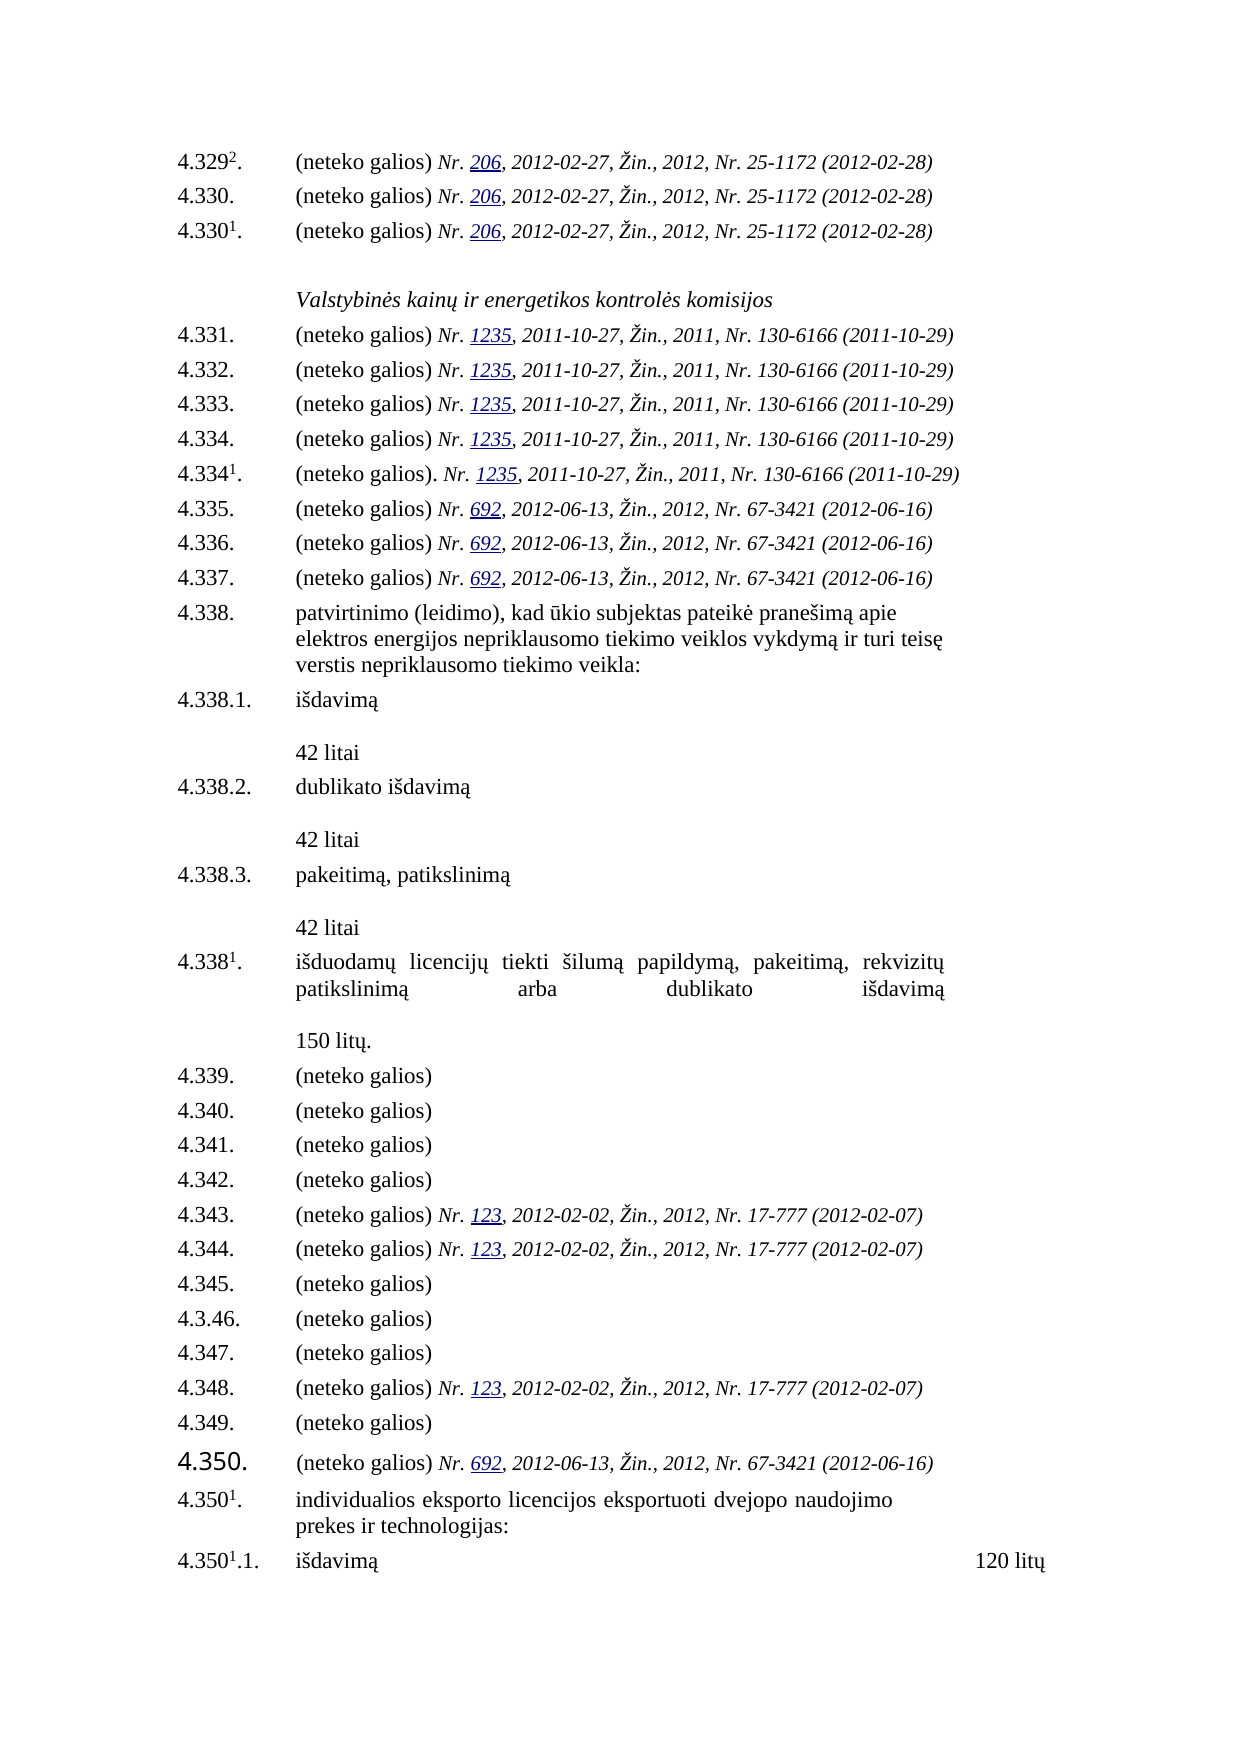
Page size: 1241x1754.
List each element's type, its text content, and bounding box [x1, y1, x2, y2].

text 4.330. (neteko galios) Nr. 206, 2012-02-27, Žin., 2012, Nr. 25-1172 (2012-02-28) [177, 182, 1122, 209]
text 4.337. (neteko galios) Nr. 692, 2012-06-13, Žin., 2012, Nr. 67-3421 (2012-06-16) [177, 564, 1122, 590]
text 4.333. (neteko galios) Nr. 1235, 2011-10-27, Žin., 2011, Nr. 130-6166 (2011-10-29) [177, 391, 1122, 417]
text 4.338.3. pakeitimą, patikslinimą 42 litai [177, 861, 945, 940]
text 4.336. (neteko galios) Nr. 692, 2012-06-13, Žin., 2012, Nr. 67-3421 (2012-06-16) [177, 529, 1122, 556]
text 4.341. (neteko galios) [177, 1131, 945, 1158]
text 4.349. (neteko galios) [177, 1409, 945, 1435]
text 4.332. (neteko galios) Nr. 1235, 2011-10-27, Žin., 2011, Nr. 130-6166 (2011-10-29) [177, 356, 1122, 382]
text Valstybinės kainų ir energetikos kontrolės komisijos [177, 286, 945, 313]
text 4.3.46. (neteko galios) [177, 1305, 945, 1331]
text 4.343. (neteko galios) Nr. 123, 2012-02-02, Žin., 2012, Nr. 17-777 (2012-02-07) [177, 1201, 930, 1227]
text 4.342. (neteko galios) [177, 1166, 945, 1192]
list (neteko galios) Nr. 692, 2012-06-13, Žin., 2012, Nr. 67-3421 (2012-06-16) [177, 1443, 945, 1478]
text 4.347. (neteko galios) [177, 1339, 945, 1366]
text 4.3301. (neteko galios) Nr. 206, 2012-02-27, Žin., 2012, Nr. 25-1172 (2012-02-28) [177, 217, 1122, 243]
text 4.3501.1. išdavimą 120 litų [177, 1547, 1122, 1573]
text 4.3501. individualios eksporto licencijos eksportuoti dvejopo naudojimo prekes ir technologijas: [177, 1486, 901, 1539]
text 4.3381. išduodamų licencijų tiekti šilumą papildymą, pakeitimą, rekvizitų patikslinimą arba dublikato išdavimą 150 litų. [177, 948, 945, 1054]
text 4.345. (neteko galios) [177, 1270, 945, 1296]
text 4.340. (neteko galios) [177, 1097, 945, 1123]
text 4.339. (neteko galios) [177, 1062, 945, 1088]
text 4.335. (neteko galios) Nr. 692, 2012-06-13, Žin., 2012, Nr. 67-3421 (2012-06-16) [177, 494, 1122, 521]
text 4.338.1. išdavimą 42 litai [177, 686, 945, 765]
text 4.334. (neteko galios) Nr. 1235, 2011-10-27, Žin., 2011, Nr. 130-6166 (2011-10-29) [177, 425, 1122, 452]
text 4.3341. (neteko galios). Nr. 1235, 2011-10-27, Žin., 2011, Nr. 130-6166 (2011-10-29) [177, 460, 1122, 486]
text 4.3292. (neteko galios) Nr. 206, 2012-02-27, Žin., 2012, Nr. 25-1172 (2012-02-28) [177, 148, 1122, 174]
text 4.338. patvirtinimo (leidimo), kad ūkio subjektas pateikė pranešimą apie elektros energijos nepriklausomo tiekimo veiklos vykdymą ir turi teisę verstis nepriklausomo tiekimo veikla: [177, 599, 945, 678]
text 4.338.2. dublikato išdavimą 42 litai [177, 773, 945, 852]
text 4.348. (neteko galios) Nr. 123, 2012-02-02, Žin., 2012, Nr. 17-777 (2012-02-07) [177, 1374, 945, 1401]
text 4.331. (neteko galios) Nr. 1235, 2011-10-27, Žin., 2011, Nr. 130-6166 (2011-10-29) [177, 321, 1122, 347]
text 4.344. (neteko galios) Nr. 123, 2012-02-02, Žin., 2012, Nr. 17-777 (2012-02-07) [177, 1235, 930, 1262]
